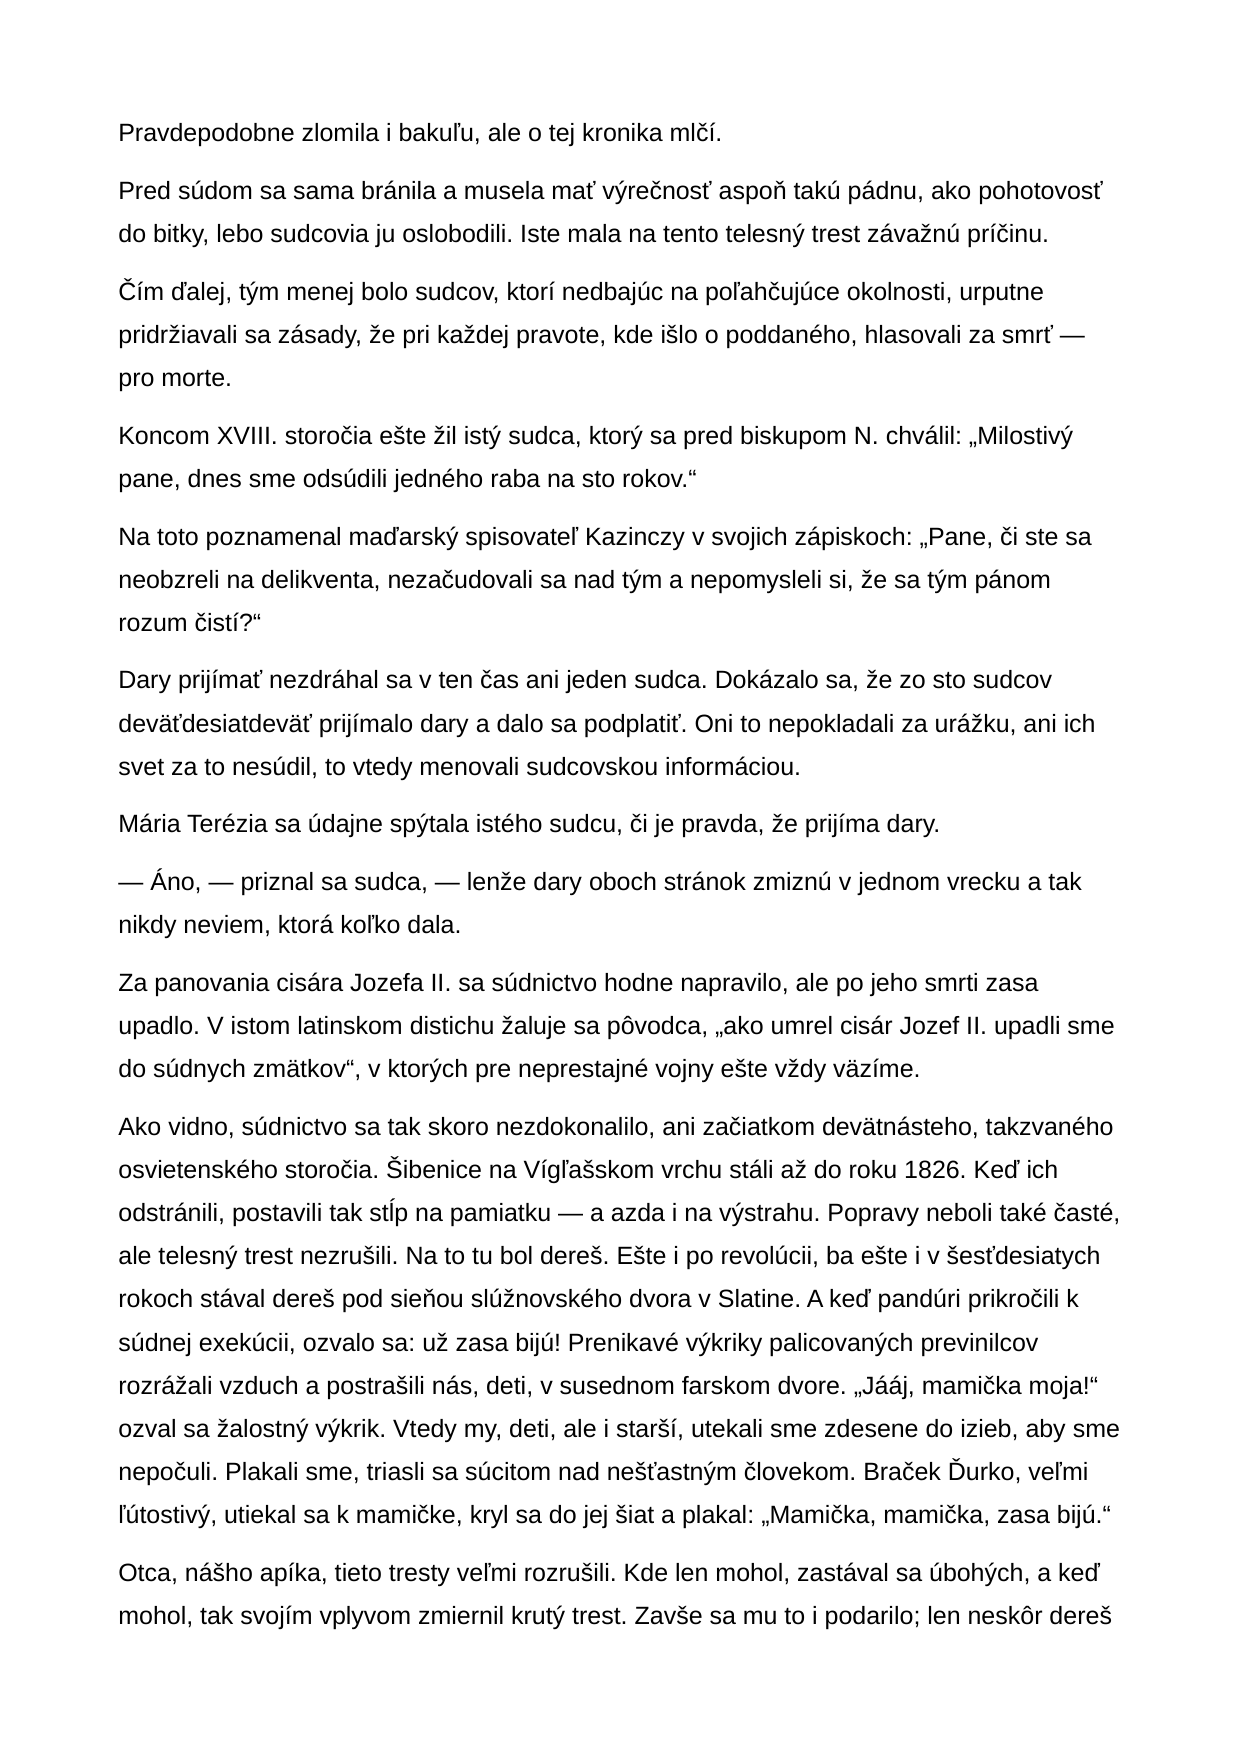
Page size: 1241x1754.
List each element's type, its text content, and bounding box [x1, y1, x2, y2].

text Otca, nášho apíka, tieto tresty veľmi rozrušili. Kde len mohol, zastával sa úbohých, a keď mohol, tak svojím vplyvom zmiernil krutý trest. Zavše sa mu to i podarilo; len neskôr dereš [118, 1558, 1122, 1629]
text Pred súdom sa sama bránila a musela mať výrečnosť aspoň takú pádnu, ako pohotovosť do bitky, lebo sudcovia ju oslobodili. Iste mala na tento telesný trest závažnú príčinu. [118, 176, 1122, 248]
text — Áno, — priznal sa sudca, — lenže dary oboch stránok zmiznú v jednom vrecku a tak nikdy neviem, ktorá koľko dala. [118, 867, 1122, 939]
text Čím ďalej, tým menej bolo sudcov, ktorí nedbajúc na poľahčujúce okolnosti, urputne pridržiavali sa zásady, že pri každej pravote, kde išlo o poddaného, hlasovali za smrť — pro morte. [118, 277, 1122, 392]
text Za panovania cisára Jozefa II. sa súdnictvo hodne napravilo, ale po jeho smrti zasa upadlo. V istom latinskom distichu žaluje sa pôvodca, „ako umrel cisár Jozef II. upadli sme do súdnych zmätkov“, v ktorých pre neprestajné vojny ešte vždy väzíme. [118, 968, 1122, 1083]
text Dary prijímať nezdráhal sa v ten čas ani jeden sudca. Dokázalo sa, že zo sto sudcov deväťdesiatdeväť prijímalo dary a dalo sa podplatiť. Oni to nepokladali za urážku, ani ich svet za to nesúdil, to vtedy menovali sudcovskou informáciou. [118, 665, 1122, 780]
text Koncom XVIII. storočia ešte žil istý sudca, ktorý sa pred biskupom N. chválil: „Milostivý pane, dnes sme odsúdili jedného raba na sto rokov.“ [118, 421, 1122, 492]
text Pravdepodobne zlomila i bakuľu, ale o tej kronika mlčí. [118, 118, 1122, 147]
text Ako vidno, súdnictvo sa tak skoro nezdokonalilo, ani začiatkom devätnásteho, takzvaného osvietenského storočia. Šibenice na Vígľašskom vrchu stáli až do roku 1826. Keď ich odstránili, postavili tak stĺp na pamiatku — a azda i na výstrahu. Popravy neboli také časté, ale telesný trest nezrušili. Na to tu bol dereš. Ešte i po revolúcii, ba ešte i v šesťdesiatych rokoch stával dereš pod sieňou slúžnovského dvora v Slatine. A keď pandúri prikročili k súdnej exekúcii, ozvalo sa: už zasa bijú! Prenikavé výkriky palicovaných previnilcov rozrážali vzduch a postrašili nás, deti, v susednom farskom dvore. „Jááj, mamička moja!“ ozval sa žalostný výkrik. Vtedy my, deti, ale i starší, utekali sme zdesene do izieb, aby sme nepočuli. Plakali sme, triasli sa súcitom nad nešťastným človekom. Braček Ďurko, veľmi ľútostivý, utiekal sa k mamičke, kryl sa do jej šiat a plakal: „Mamička, mamička, zasa bijú.“ [118, 1112, 1122, 1529]
text Mária Terézia sa údajne spýtala istého sudcu, či je pravda, že prijíma dary. [118, 809, 1122, 838]
text Na toto poznamenal maďarský spisovateľ Kazinczy v svojich zápiskoch: „Pane, či ste sa neobzreli na delikventa, nezačudovali sa nad tým a nepomysleli si, že sa tým pánom rozum čistí?“ [118, 521, 1122, 636]
